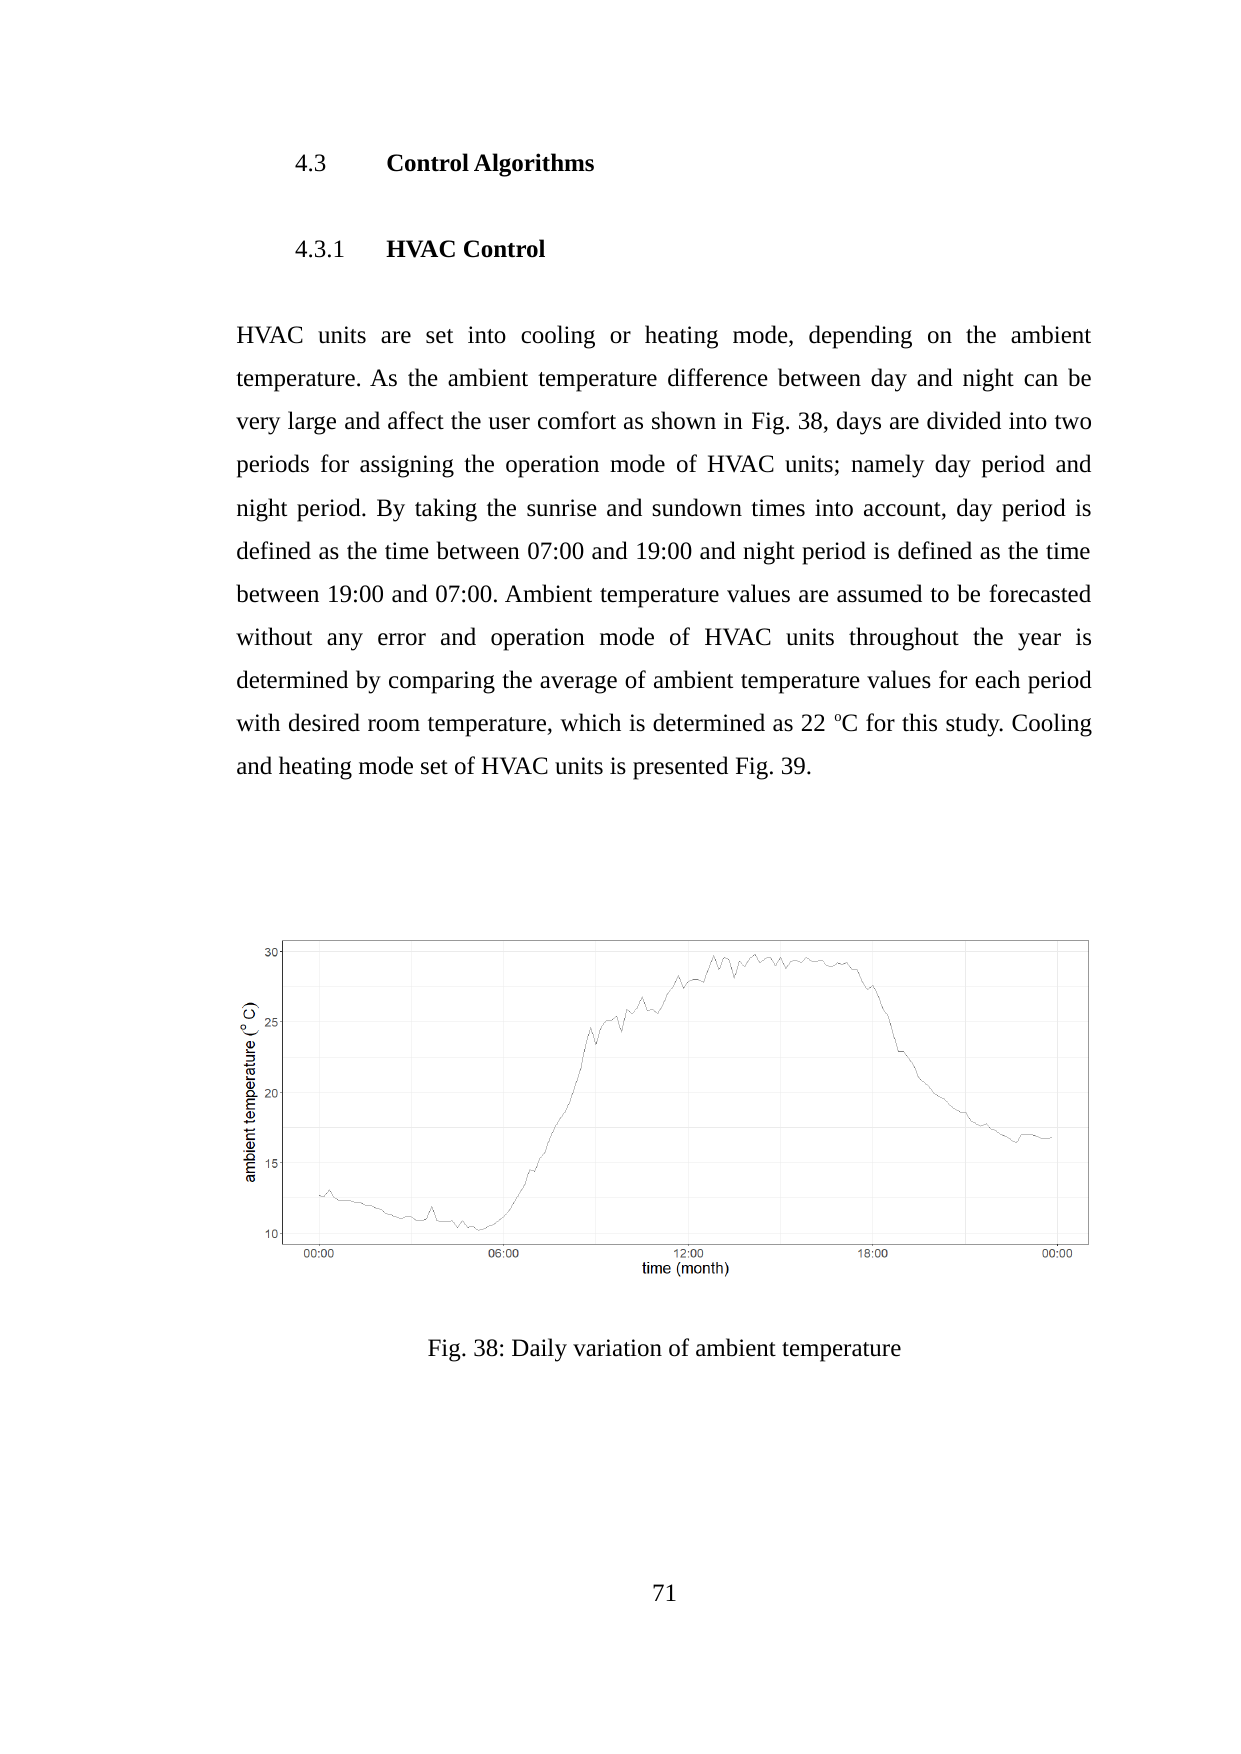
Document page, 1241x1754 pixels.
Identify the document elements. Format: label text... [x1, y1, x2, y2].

text Fig. 38: Daily variation of ambient temperature [236, 1333, 1093, 1361]
text HVAC units are set into cooling or heating mode, depending on the ambient temperature. As the ambient temperature difference between day and night can be very large and affect the user comfort as shown in Fig. 38, days are divided into two periods for assigning the operation mode of HVAC units; namely day period and night period. By taking the sunrise and sundown times into account, day period is defined as the time between 07:00 and 19:00 and night period is defined as the time between 19:00 and 07:00. Ambient temperature values are assumed to be forecasted without any error and operation mode of HVAC units throughout the year is determined by comparing the average of ambient temperature values for each period with desired room temperature, which is determined as 22 oC for this study. Cooling and heating mode set of HVAC units is presented Fig. 39. [236, 320, 1093, 780]
list HVAC Control [295, 234, 1093, 263]
list Control Algorithms [295, 148, 1093, 176]
picture [236, 936, 1093, 1279]
